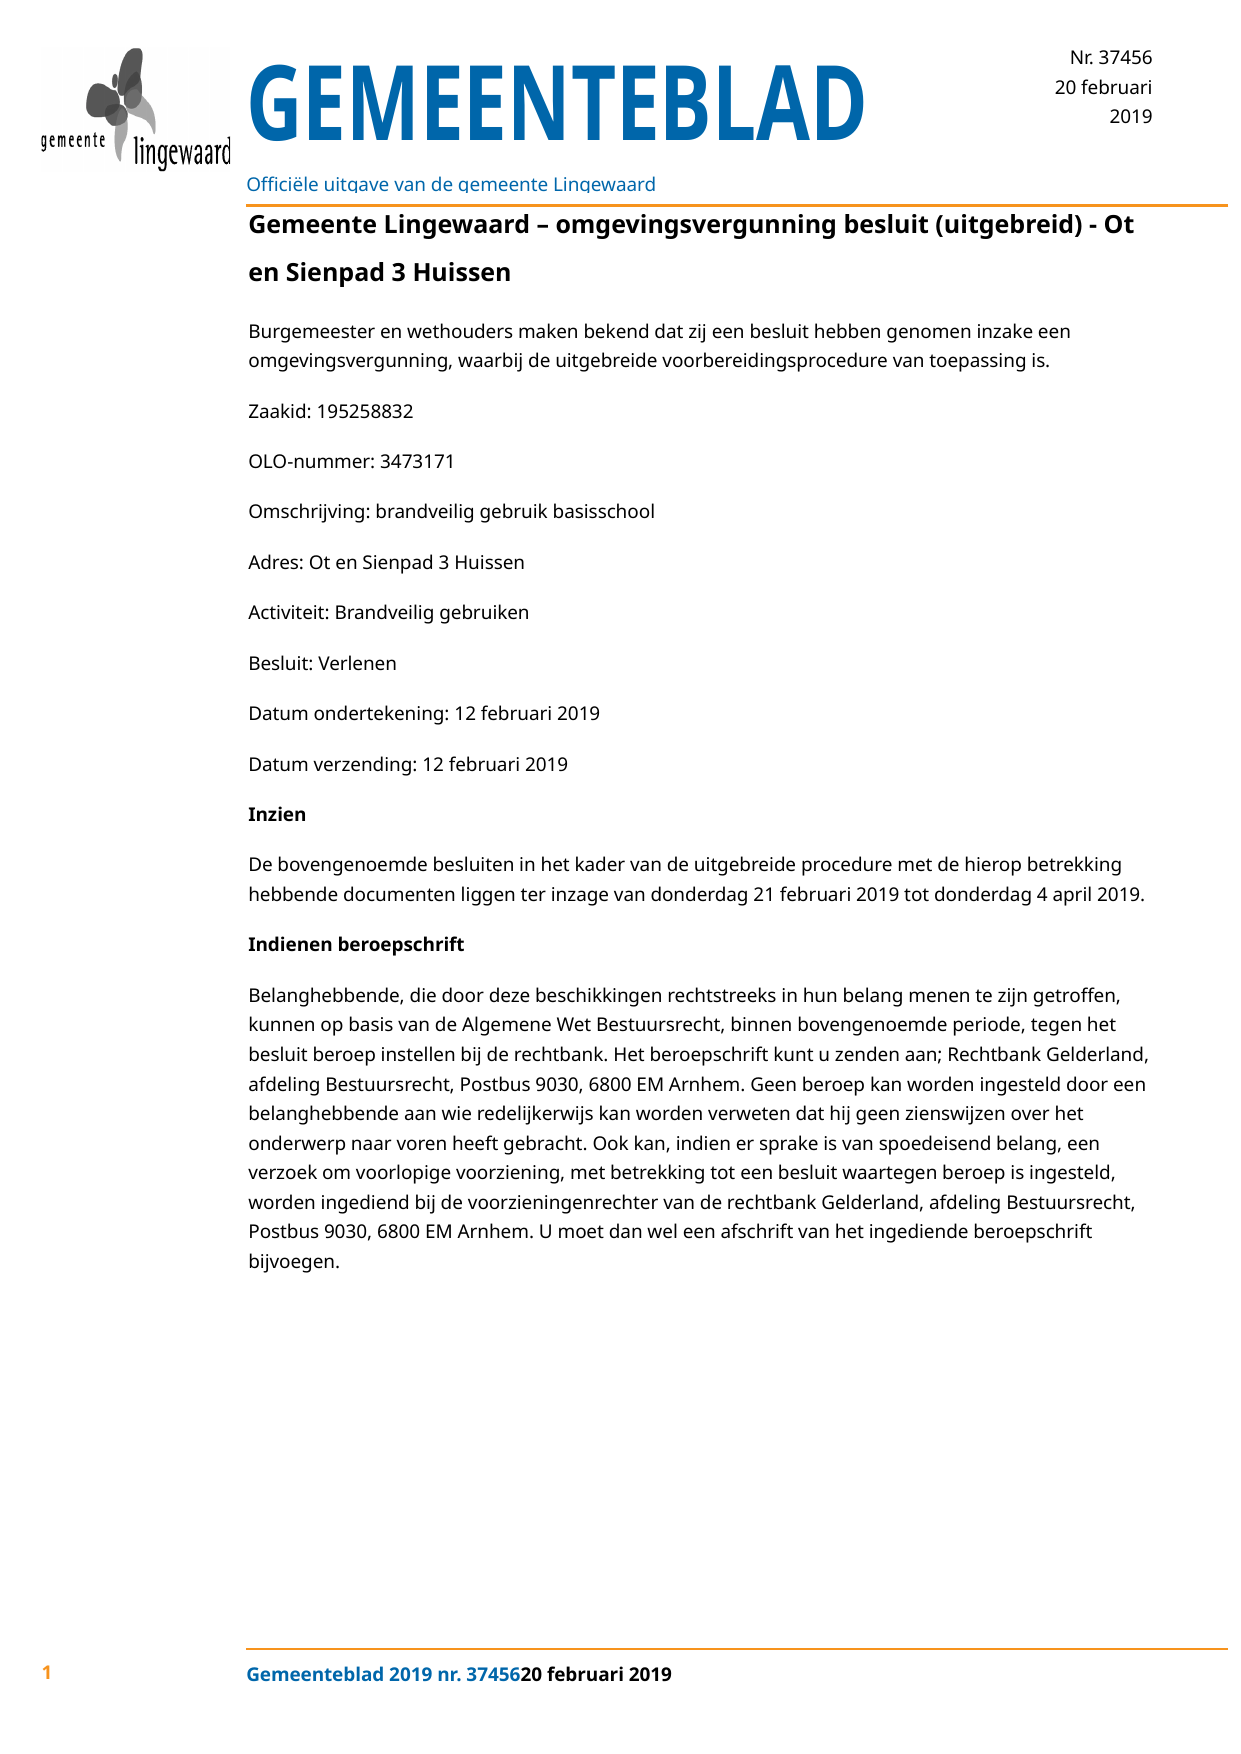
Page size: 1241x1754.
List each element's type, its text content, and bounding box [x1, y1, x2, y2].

text De bovengenoemde besluiten in het kader van de uitgebreide procedure met de hierop betrekking hebbende documenten liggen ter inzage van donderdag 21 februari 2019 tot donderdag 4 april 2019. [248, 852, 1152, 907]
text OLO-nummer: 3473171 [248, 448, 1152, 474]
text Adres: Ot en Sienpad 3 Huissen [248, 549, 1152, 575]
text Zaakid: 195258832 [248, 398, 1152, 424]
picture [41, 47, 231, 172]
text Besluit: Verlenen [248, 650, 1152, 676]
text Activiteit: Brandveilig gebruiken [248, 599, 1152, 625]
text Belanghebbende, die door deze beschikkingen rechtstreeks in hun belang menen te zijn getroffen, kunnen op basis van de Algemene Wet Bestuursrecht, binnen bovengenoemde periode, tegen het besluit beroep instellen bij de rechtbank. Het beroepschrift kunt u zenden aan; Rechtbank Gelderland, afdeling Bestuursrecht, Postbus 9030, 6800 EM Arnhem. Geen beroep kan worden ingesteld door een belanghebbende aan wie redelijkerwijs kan worden verweten dat hij geen zienswijzen over het onderwerp naar voren heeft gebracht. Ook kan, indien er sprake is van spoedeisend belang, een verzoek om voorlopige voorziening, met betrekking tot een besluit waartegen beroep is ingesteld, worden ingediend bij de voorzieningenrechter van de rechtbank Gelderland, afdeling Bestuursrecht, Postbus 9030, 6800 EM Arnhem. U moet dan wel een afschrift van het ingediende beroepschrift bijvoegen. [248, 982, 1152, 1274]
text Inzien [248, 801, 1152, 827]
text Gemeente Lingewaard – omgevingsvergunning besluit (uitgebreid) - Ot en Sienpad 3 Huissen [248, 207, 1152, 288]
text Indienen beroepschrift [248, 932, 1152, 957]
text Burgemeester en wethouders maken bekend dat zij een besluit hebben genomen inzake een omgevingsvergunning, waarbij de uitgebreide voorbereidingsprocedure van toepassing is. [248, 318, 1152, 373]
text Omschrijving: brandveilig gebruik basisschool [248, 499, 1152, 524]
text Datum verzending: 12 februari 2019 [248, 751, 1152, 777]
text Datum ondertekening: 12 februari 2019 [248, 700, 1152, 726]
